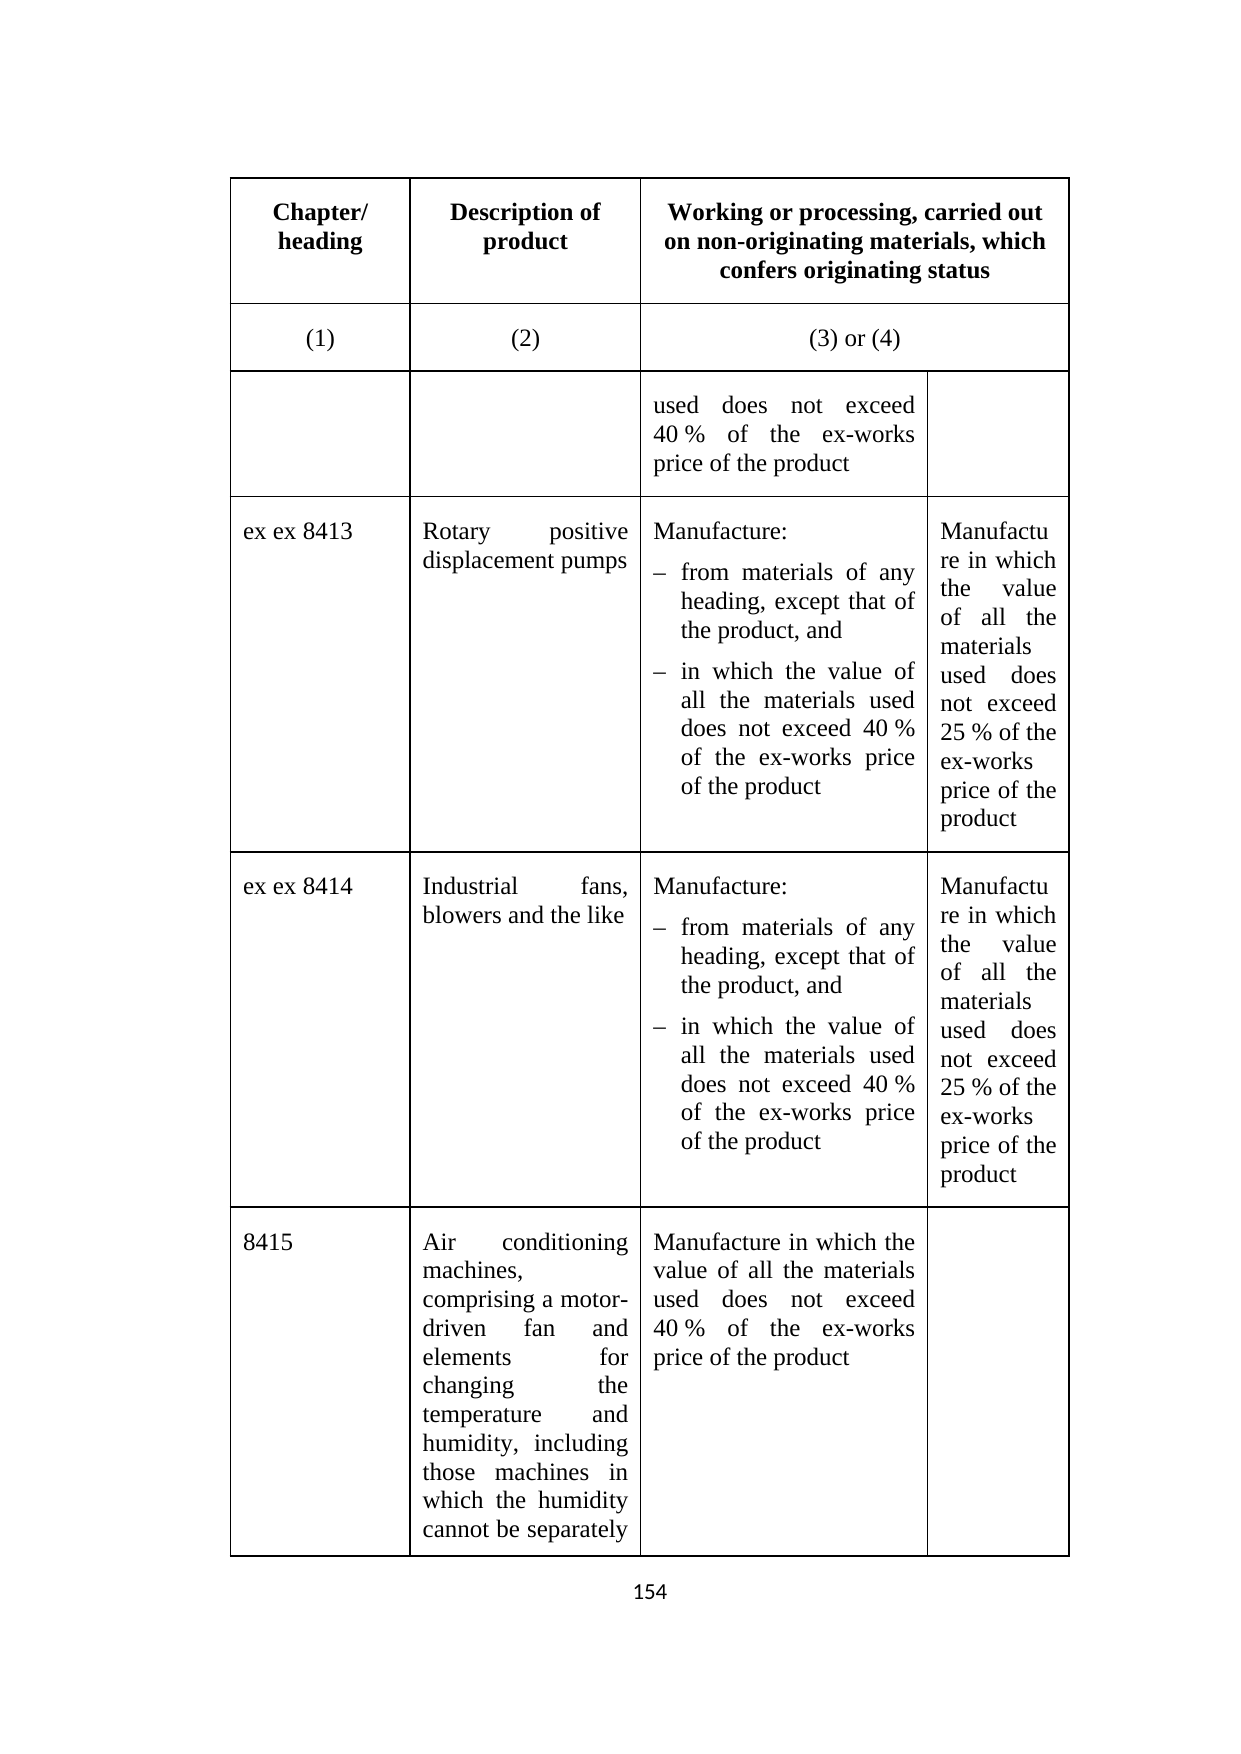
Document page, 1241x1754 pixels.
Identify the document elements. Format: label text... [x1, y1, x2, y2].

table_header Description of product [411, 179, 640, 302]
table_header Working or processing, carried out on non-originating materials, which confers originating status [641, 179, 1068, 302]
table_cell ex ex 8413 [231, 497, 409, 851]
table_cell (1) [231, 304, 409, 370]
table_header from materials of any heading, except that of the product, and [681, 551, 915, 650]
table_cell used does not exceed 40 % of the ex-works price of the product [641, 372, 927, 496]
table_cell – [653, 650, 681, 806]
table_cell Manufacture in which the value of all the materials used does not exceed 25 % of the ex-works price of the product [928, 853, 1068, 1206]
table_cell Manufacture: [641, 497, 927, 851]
table_cell (3) or (4) [641, 304, 1068, 370]
table_cell Manufacture: [641, 853, 927, 1206]
table_cell Air conditioning machines, comprising a motor-driven fan and elements for changing the temperature and humidity, including those machines in which the humidity cannot be separately [411, 1208, 640, 1555]
table_cell Industrial fans, blowers and the like [411, 853, 640, 1206]
table_cell in which the value of all the materials used does not exceed 40 % of the ex-works price of the product [681, 1005, 915, 1161]
table_header Chapter/ heading [231, 179, 409, 302]
table_cell [928, 1208, 1068, 1555]
table_cell (2) [411, 304, 640, 370]
table_cell Manufacture in which the value of all the materials used does not exceed 25 % of the ex-works price of the product [928, 497, 1068, 851]
table_cell in which the value of all the materials used does not exceed 40 % of the ex-works price of the product [681, 650, 915, 806]
table_header – [653, 906, 681, 1005]
table_header from materials of any heading, except that of the product, and [681, 906, 915, 1005]
table_cell [928, 372, 1068, 496]
table_cell ex ex 8414 [231, 853, 409, 1206]
table_cell 8415 [231, 1208, 409, 1555]
table_cell Manufacture in which the value of all the materials used does not exceed 40 % of the ex-works price of the product [641, 1208, 927, 1555]
table_header – [653, 551, 681, 650]
table_cell [411, 372, 640, 496]
table_cell [231, 372, 409, 496]
table_cell Rotary positive displacement pumps [411, 497, 640, 851]
table_cell – [653, 1005, 681, 1161]
